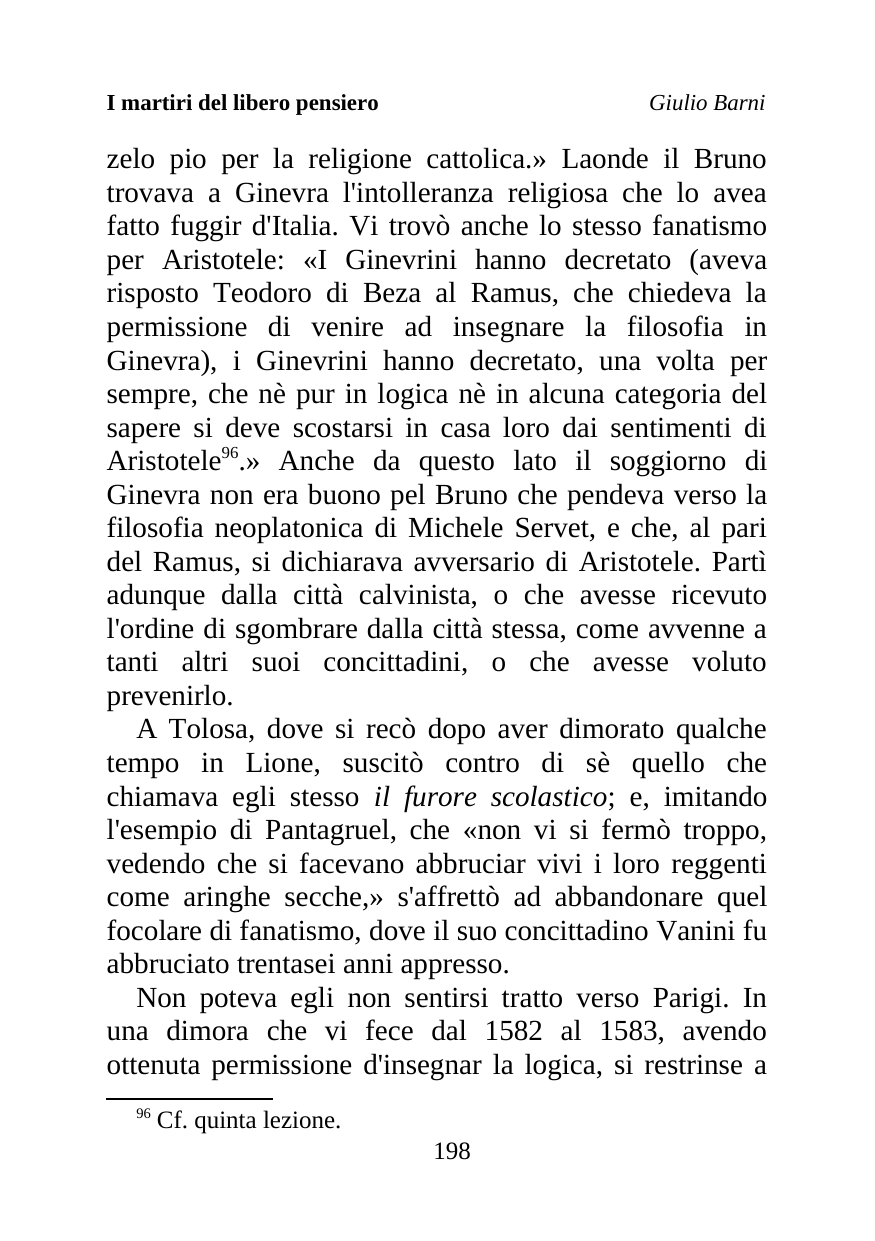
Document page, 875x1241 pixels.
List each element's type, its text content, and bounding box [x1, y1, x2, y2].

text zelo pio per la religione cattolica.» Laonde il Bruno trovava a Ginevra l'intolleranza religiosa che lo avea fatto fuggir d'Italia. Vi trovò anche lo stesso fanatismo per Aristotele: «I Ginevrini hanno decretato (aveva risposto Teodoro di Beza al Ramus, che chiedeva la permissione di venire ad insegnare la filosofia in Ginevra), i Ginevrini hanno decretato, una volta per sempre, che nè pur in logica nè in alcuna categoria del sapere si deve scostarsi in casa loro dai sentimenti di Aristotele.» Anche da questo lato il soggiorno di Ginevra non era buono pel Bruno che pendeva verso la filosofia neoplatonica di Michele Servet, e che, al pari del Ramus, si dichiarava avversario di Aristotele. Partì adunque dalla città calvinista, o che avesse ricevuto l'ordine di sgombrare dalla città stessa, come avvenne a tanti altri suoi concittadini, o che avesse voluto prevenirlo. [106, 141, 768, 712]
text Cf. quinta lezione. [106, 1105, 768, 1134]
text A Tolosa, dove si recò dopo aver dimorato qualche tempo in Lione, suscitò contro di sè quello che chiamava egli stesso il furore scolastico; e, imitando l'esempio di Pantagruel, che «non vi si fermò troppo, vedendo che si facevano abbruciar vivi i loro reggenti come aringhe secche,» s'affrettò ad abbandonare quel focolare di fanatismo, dove il suo concittadino Vanini fu abbruciato trentasei anni appresso. [106, 712, 768, 980]
text Non poteva egli non sentirsi tratto verso Parigi. In una dimora che vi fece dal 1582 al 1583, avendo ottenuta permissione d'insegnar la logica, si restrinse a [106, 980, 768, 1081]
